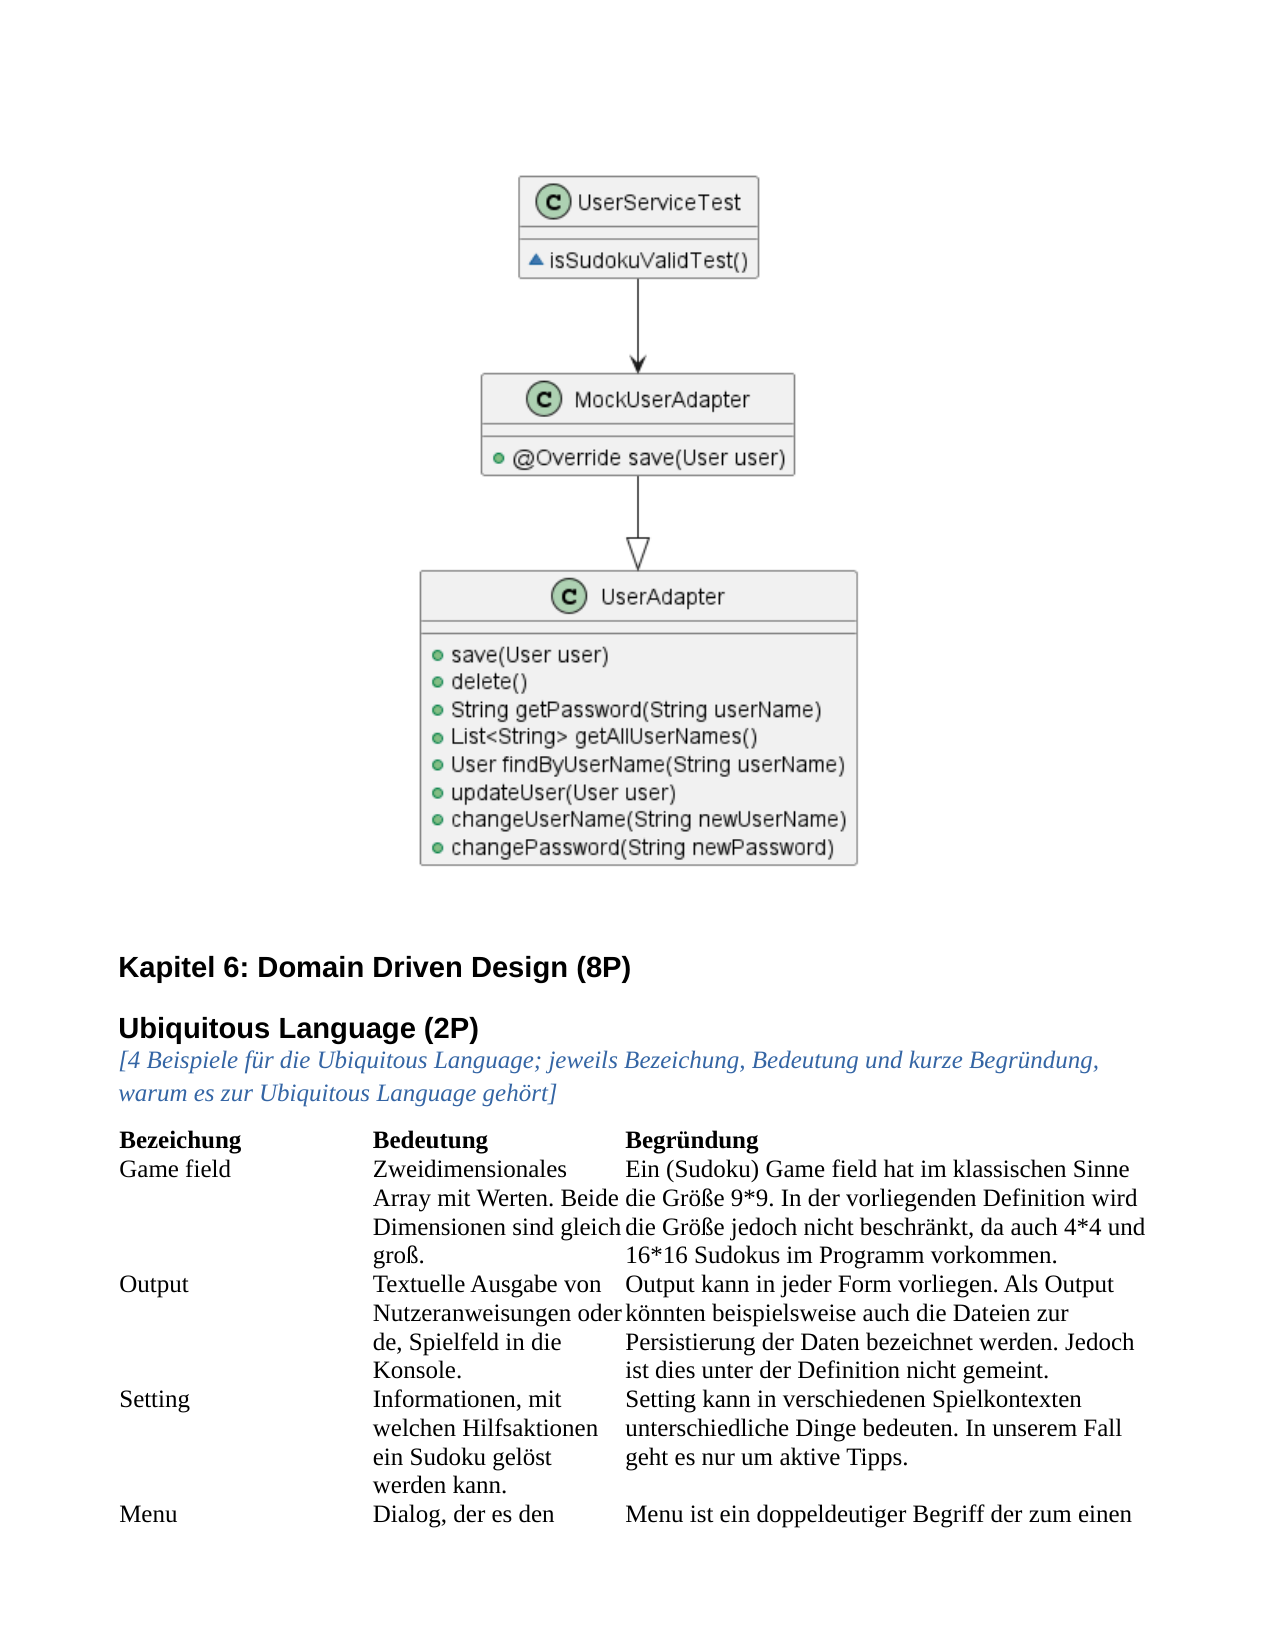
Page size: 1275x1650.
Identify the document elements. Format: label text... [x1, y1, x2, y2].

table_cell Menu [118, 1499, 372, 1532]
subtitle Kapitel 6: Domain Driven Design (8P) [118, 951, 1157, 984]
table_cell Dialog, der es den [372, 1499, 624, 1532]
text [4 Beispiele für die Ubiquitous Language; jeweils Bezeichung, Bedeutung und kurze Begründung, warum es zur Ubiquitous Language gehört] [118, 1045, 1157, 1106]
table_cell Game field [118, 1154, 372, 1269]
table_cell Zweidimensionales Array mit Werten. Beide Dimensionen sind gleich groß. [372, 1154, 624, 1269]
table_cell Informationen, mit welchen Hilfsaktionen ein Sudoku gelöst werden kann. [372, 1384, 624, 1499]
table_cell Menu ist ein doppeldeutiger Begriff der zum einen [624, 1499, 1157, 1532]
table_header Begründung [624, 1125, 1157, 1154]
table_header Bedeutung [372, 1125, 624, 1154]
table_cell Setting kann in verschiedenen Spielkontexten unterschiedliche Dinge bedeuten. In unserem Fall geht es nur um aktive Tipps. [624, 1384, 1157, 1499]
table_header Bezeichung [118, 1125, 372, 1154]
table_cell Output [118, 1269, 372, 1384]
table_cell Setting [118, 1384, 372, 1499]
subtitle Ubiquitous Language (2P) [118, 1011, 1157, 1045]
table_cell Textuelle Ausgabe von Nutzeranweisungen oder de, Spielfeld in die Konsole. [372, 1269, 624, 1384]
table_cell Ein (Sudoku) Game field hat im klassischen Sinne die Größe 9*9. In der vorliegenden Definition wird die Größe jedoch nicht beschränkt, da auch 4*4 und 16*16 Sudokus im Programm vorkommen. [624, 1154, 1157, 1269]
table_cell Output kann in jeder Form vorliegen. Als Output könnten beispielsweise auch die Dateien zur Persistierung der Daten bezeichnet werden. Jedoch ist dies unter der Definition nicht gemeint. [624, 1269, 1157, 1384]
